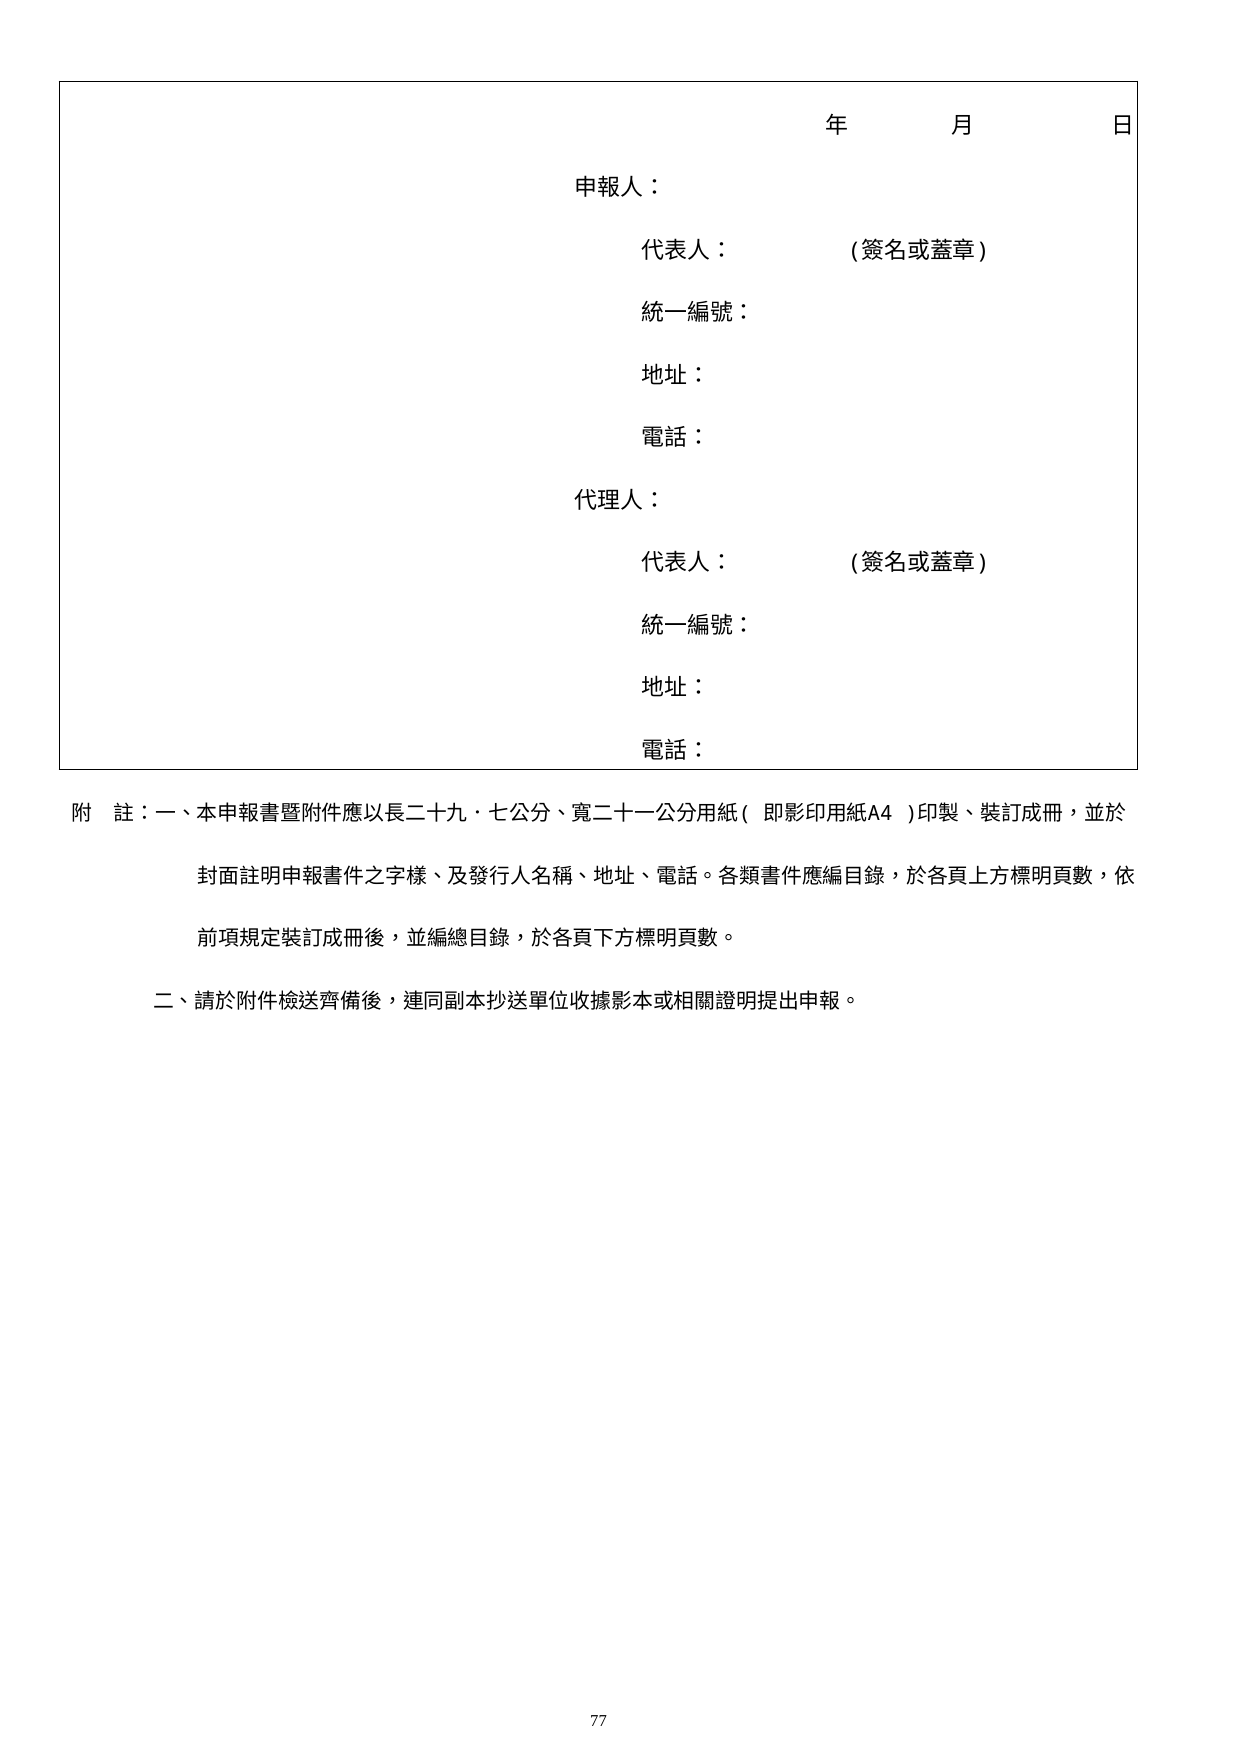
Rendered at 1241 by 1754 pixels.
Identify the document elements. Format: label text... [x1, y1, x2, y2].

text 二、請於附件檢送齊備後，連同副本抄送單位收據影本或相關證明提出申報。 [59, 958, 1137, 1020]
text 附 註：一、本申報書暨附件應以長二十九．七公分、寬二十一公分用紙( 即影印用紙A4 )印製、裝訂成冊，並於封面註明申報書件之字樣、及發行人名稱、地址、電話。各類書件應編目錄，於各頁上方標明頁數，依前項規定裝訂成冊後，並編總目錄，於各頁下方標明頁數。 [59, 770, 1137, 958]
table_cell 年 月 日 申報人： 代表人： (簽名或蓋章) 統一編號： 地址： 電話： 代理人： 代表人： (簽名或蓋章) 統一編號： 地址： 電話： [60, 82, 1137, 769]
